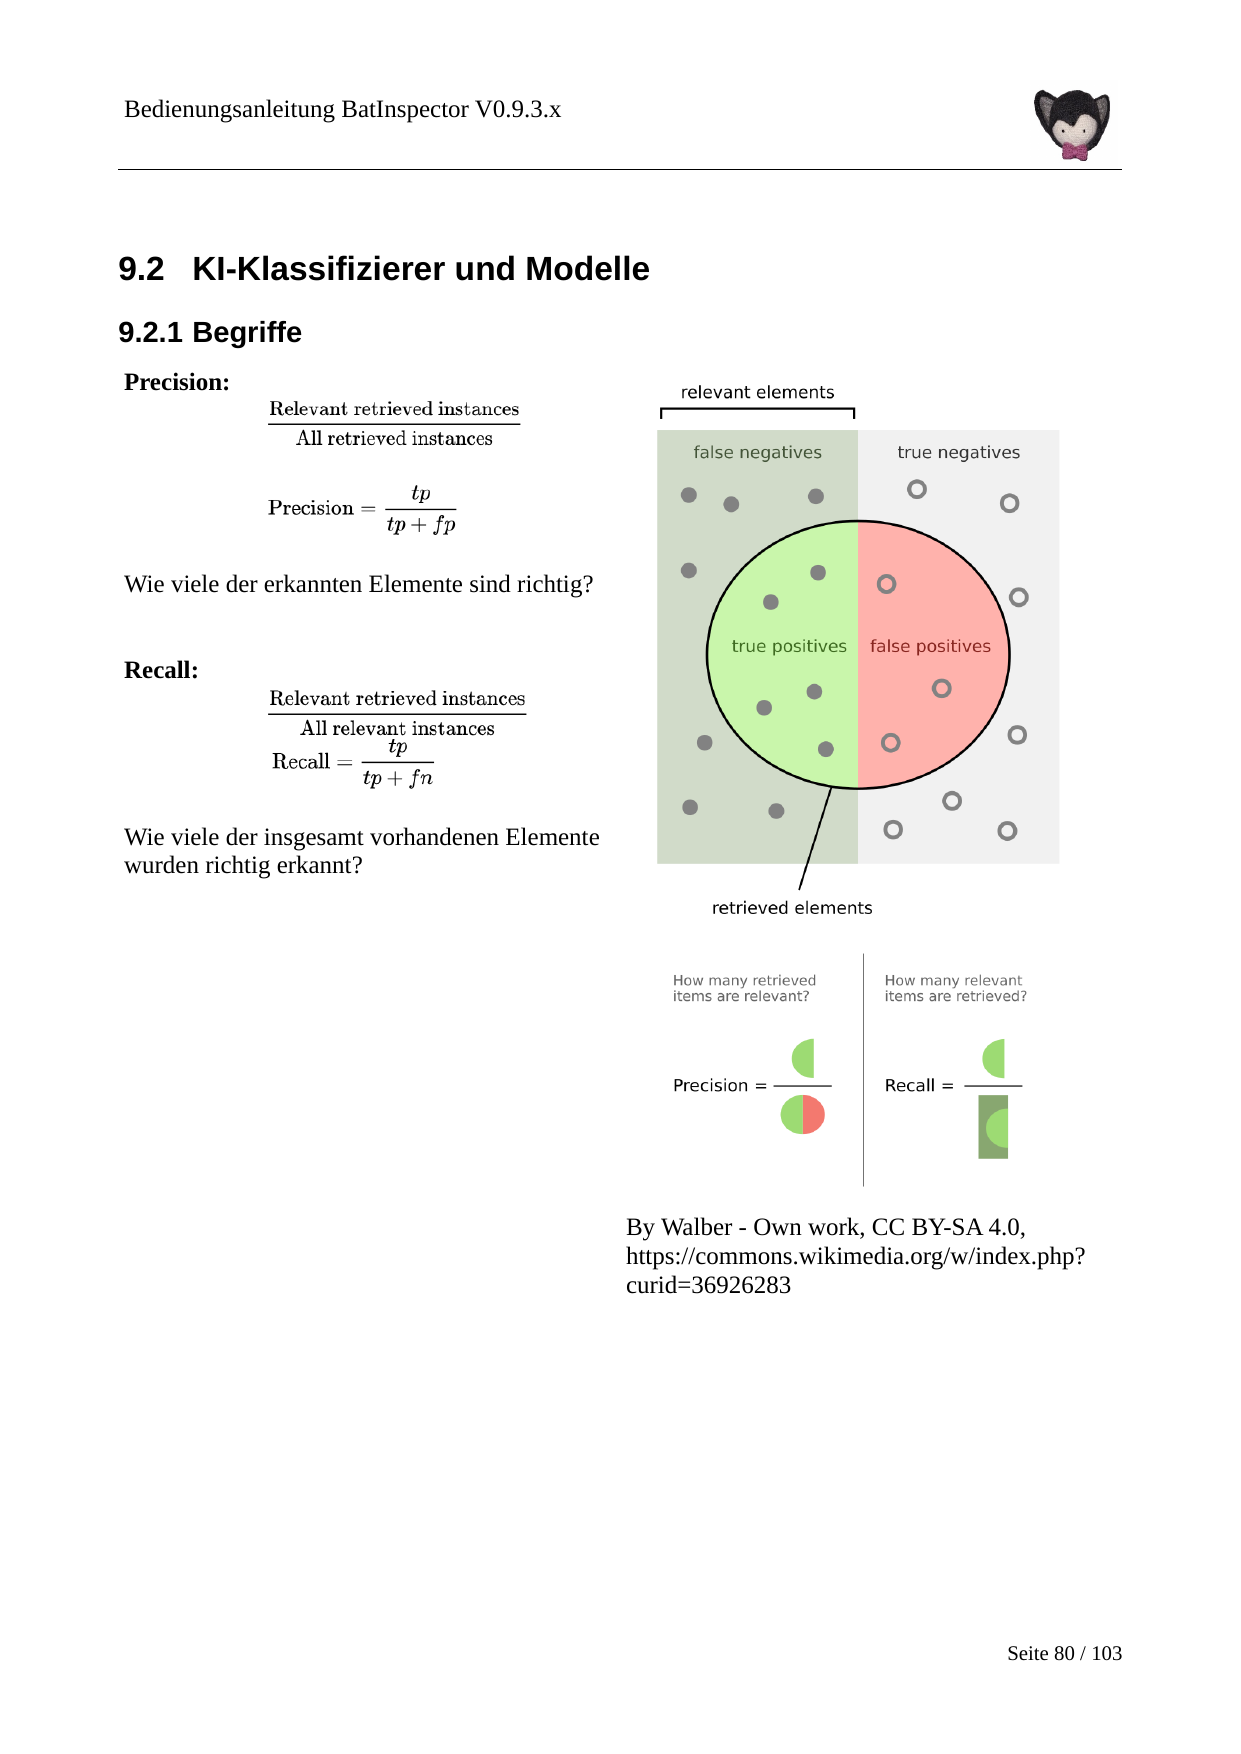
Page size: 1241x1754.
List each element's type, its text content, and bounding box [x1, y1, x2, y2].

subtitle KI-Klassifizierer und Modelle [118, 249, 1122, 288]
picture [265, 480, 484, 541]
table_header Precision: Wie viele der erkannten Elemente sind richtig? Recall: Wie viele der insgesamt vorhandenen Elemente wurden richtig erkannt? [118, 361, 620, 1304]
table_header By Walber - Own work, CC BY-SA 4.0, https://commons.wikimedia.org/w/index.php?curid=36926283 [620, 361, 1122, 1304]
picture [265, 683, 531, 793]
picture [625, 366, 1091, 1213]
picture [265, 395, 530, 452]
subtitle Begriffe [118, 315, 1122, 348]
picture [1030, 80, 1119, 169]
